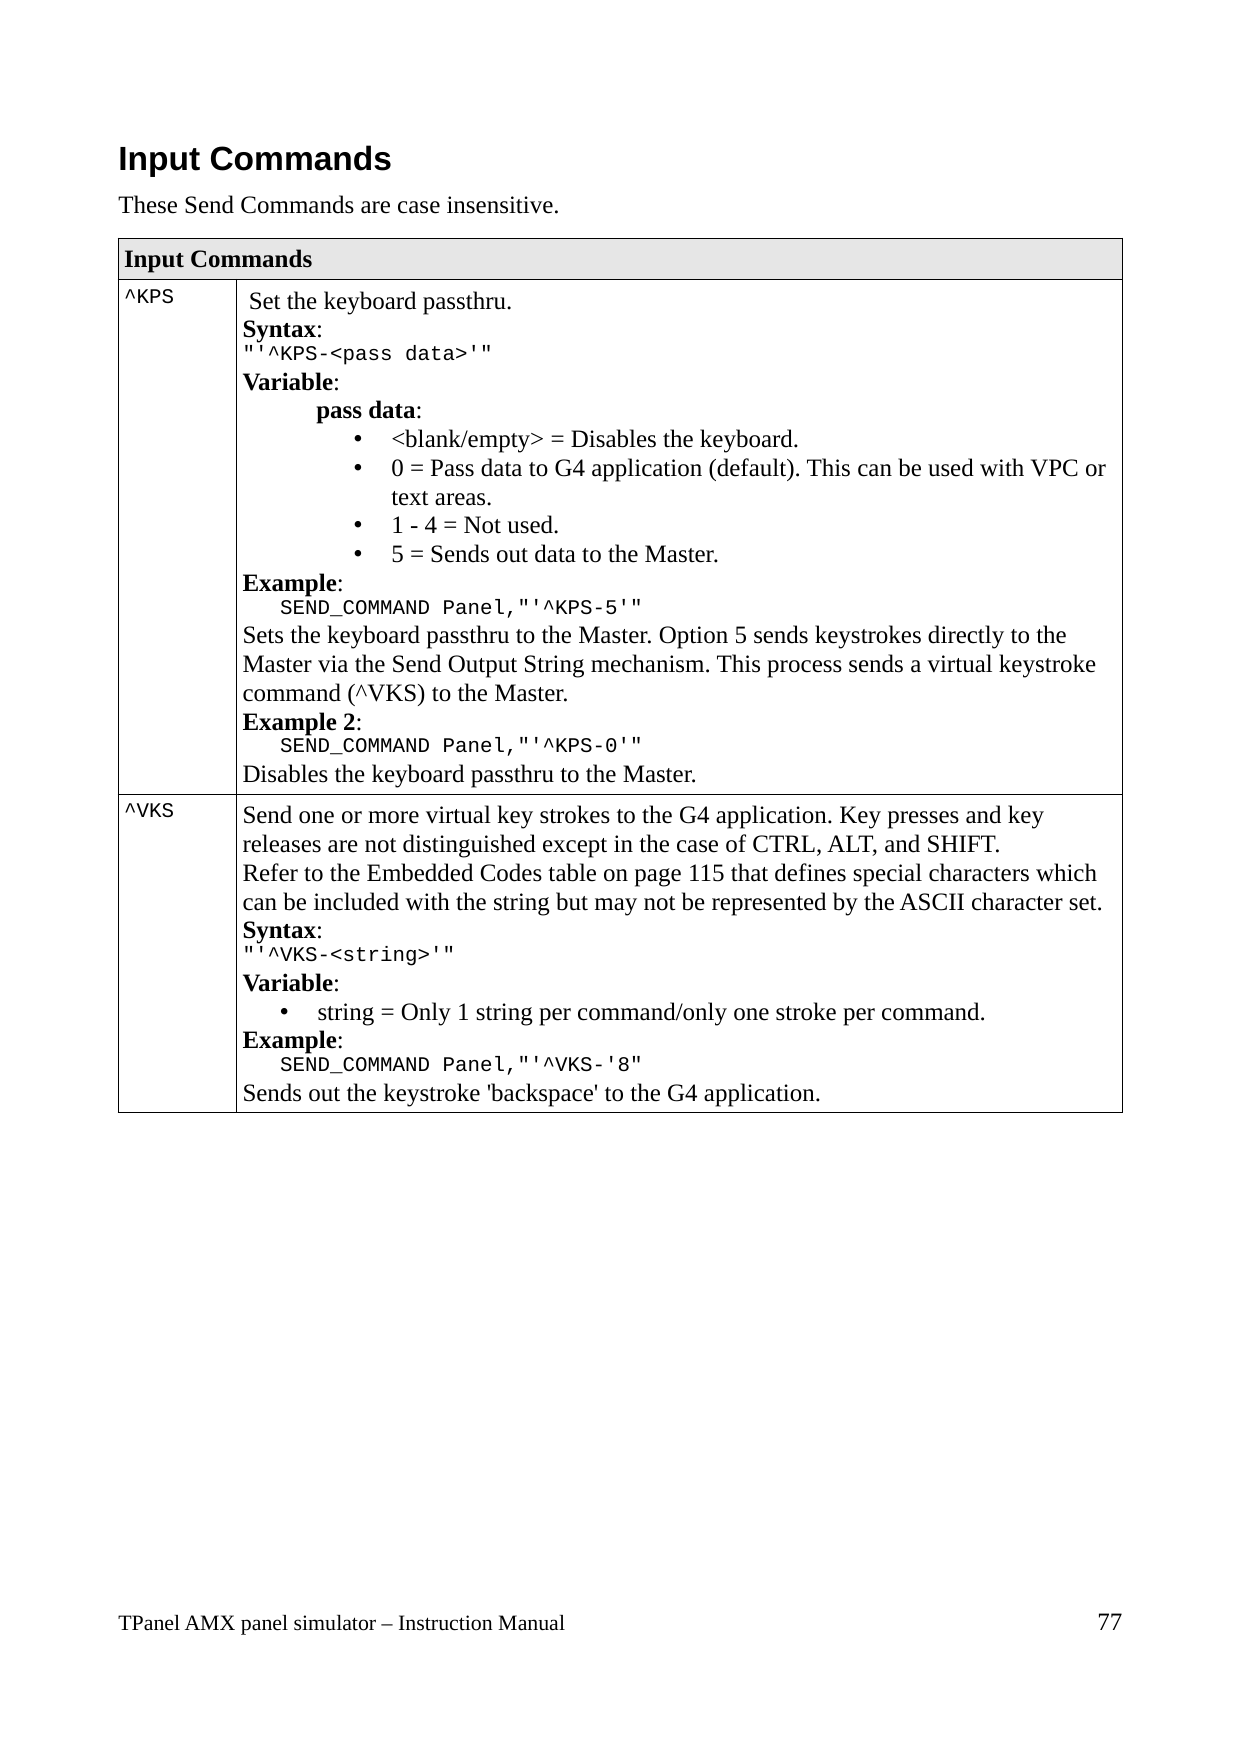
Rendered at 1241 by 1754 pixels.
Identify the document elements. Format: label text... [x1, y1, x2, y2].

text These Send Commands are case insensitive. [118, 190, 1122, 219]
table_cell Send one or more virtual key strokes to the G4 application. Key presses and key releases are not distinguished except in the case of CTRL, ALT, and SHIFT. Refer to the Embedded Codes table on page 115 that defines special characters which can be included with the string but may not be represented by the ASCII character set. Syntax: "'^VKS-<string>'" Variable: string = Only 1 string per command/only one stroke per command. Example: SEND_COMMAND Panel,"'^VKS-'8" Sends out the keystroke 'backspace' to the G4 application. [237, 795, 1122, 1112]
table_header Input Commands [119, 239, 1122, 279]
table_cell ^VKS [119, 795, 236, 1112]
subtitle Input Commands [118, 139, 1122, 178]
table_cell ^KPS [119, 280, 236, 794]
table_cell Set the keyboard passthru. Syntax: "'^KPS-<pass data>'" Variable: pass data: <blank/empty> = Disables the keyboard. 0 = Pass data to G4 application (default). This can be used with VPC or text areas. 1 - 4 = Not used. 5 = Sends out data to the Master. Example: SEND_COMMAND Panel,"'^KPS-5'" Sets the keyboard passthru to the Master. Option 5 sends keystrokes directly to the Master via the Send Output String mechanism. This process sends a virtual keystroke command (^VKS) to the Master. Example 2: SEND_COMMAND Panel,"'^KPS-0'" Disables the keyboard passthru to the Master. [237, 280, 1122, 794]
